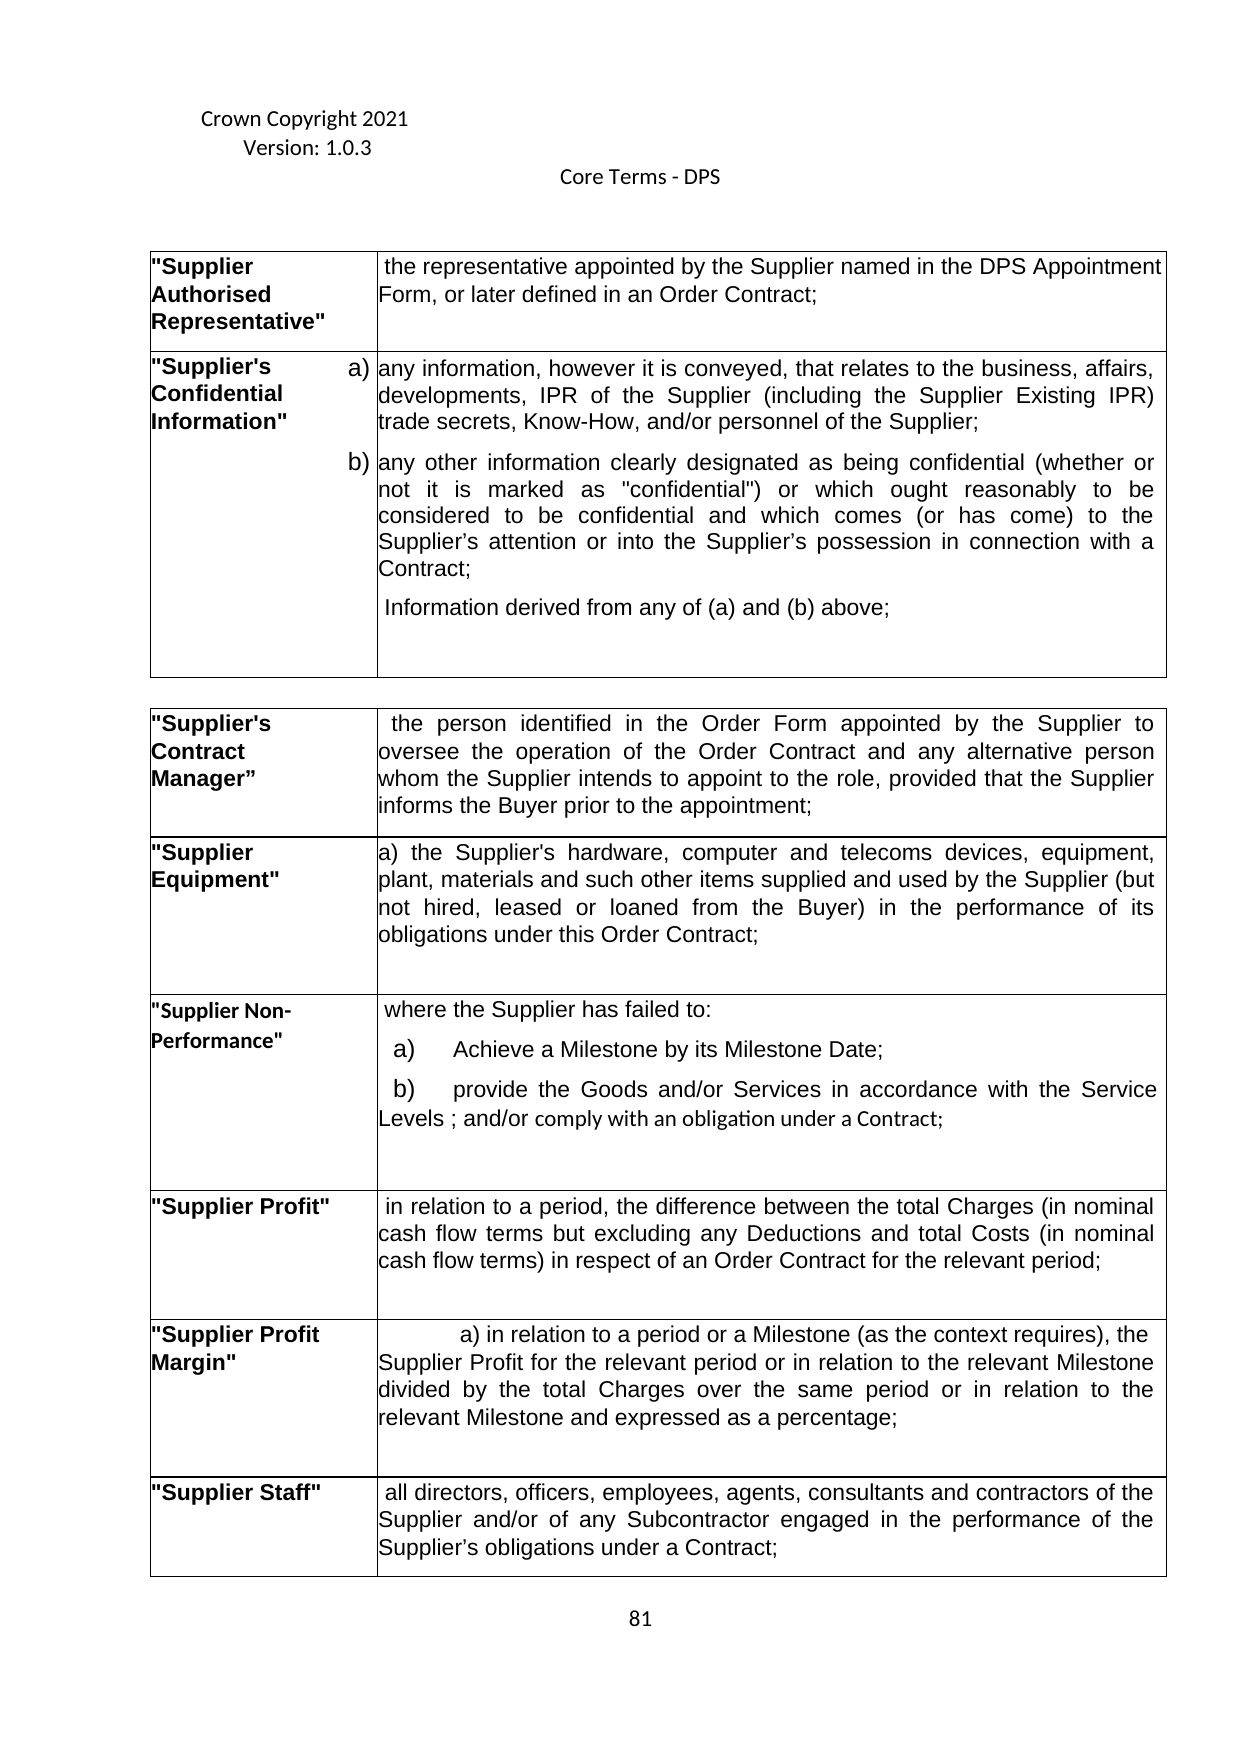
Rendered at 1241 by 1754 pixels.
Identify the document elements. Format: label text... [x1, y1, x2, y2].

table_cell a) in relation to a period or a Milestone (as the context requires), the Supplier Profit for the relevant period or in relation to the relevant Milestone divided by the total Charges over the same period or in relation to the relevant Milestone and expressed as a percentage; [378, 1320, 1166, 1476]
table_cell where the Supplier has failed to: Achieve a Milestone by its Milestone Date; provide the Goods and/or Services in accordance with the Service Levels ; and/or comply with an obligation under a Contract; [378, 995, 1166, 1190]
table_cell "Supplier's Confidential Information" [151, 352, 377, 677]
table_cell "Supplier Non- Performance" [151, 995, 377, 1190]
table_cell in relation to a period, the difference between the total Charges (in nominal cash flow terms but excluding any Deductions and total Costs (in nominal cash flow terms) in respect of an Order Contract for the relevant period; [378, 1191, 1166, 1319]
table_cell "Supplier Profit Margin" [151, 1320, 377, 1476]
table_cell the representative appointed by the Supplier named in the DPS Appointment Form, or later defined in an Order Contract; [378, 252, 1166, 351]
table_header "Supplier's Contract Manager” [151, 709, 377, 836]
table_cell "Supplier Equipment" [151, 838, 377, 994]
table_header the person identified in the Order Form appointed by the Supplier to oversee the operation of the Order Contract and any alternative person whom the Supplier intends to appoint to the role, provided that the Supplier informs the Buyer prior to the appointment; [378, 709, 1166, 836]
table_cell "Supplier Staff" [151, 1478, 377, 1576]
table_cell all directors, officers, employees, agents, consultants and contractors of the Supplier and/or of any Subcontractor engaged in the performance of the Supplier’s obligations under a Contract; [378, 1478, 1166, 1576]
table_cell "Supplier Profit" [151, 1191, 377, 1319]
table_cell any information, however it is conveyed, that relates to the business, affairs, developments, IPR of the Supplier (including the Supplier Existing IPR) trade secrets, Know-How, and/or personnel of the Supplier; any other information clearly designated as being confidential (whether or not it is marked as "confidential") or which ought reasonably to be considered to be confidential and which comes (or has come) to the Supplier’s attention or into the Supplier’s possession in connection with a Contract; Information derived from any of (a) and (b) above; [378, 352, 1166, 677]
table_cell "Supplier Authorised Representative" [151, 252, 377, 351]
table_cell a) the Supplier's hardware, computer and telecoms devices, equipment, plant, materials and such other items supplied and used by the Supplier (but not hired, leased or loaned from the Buyer) in the performance of its obligations under this Order Contract; [378, 838, 1166, 994]
